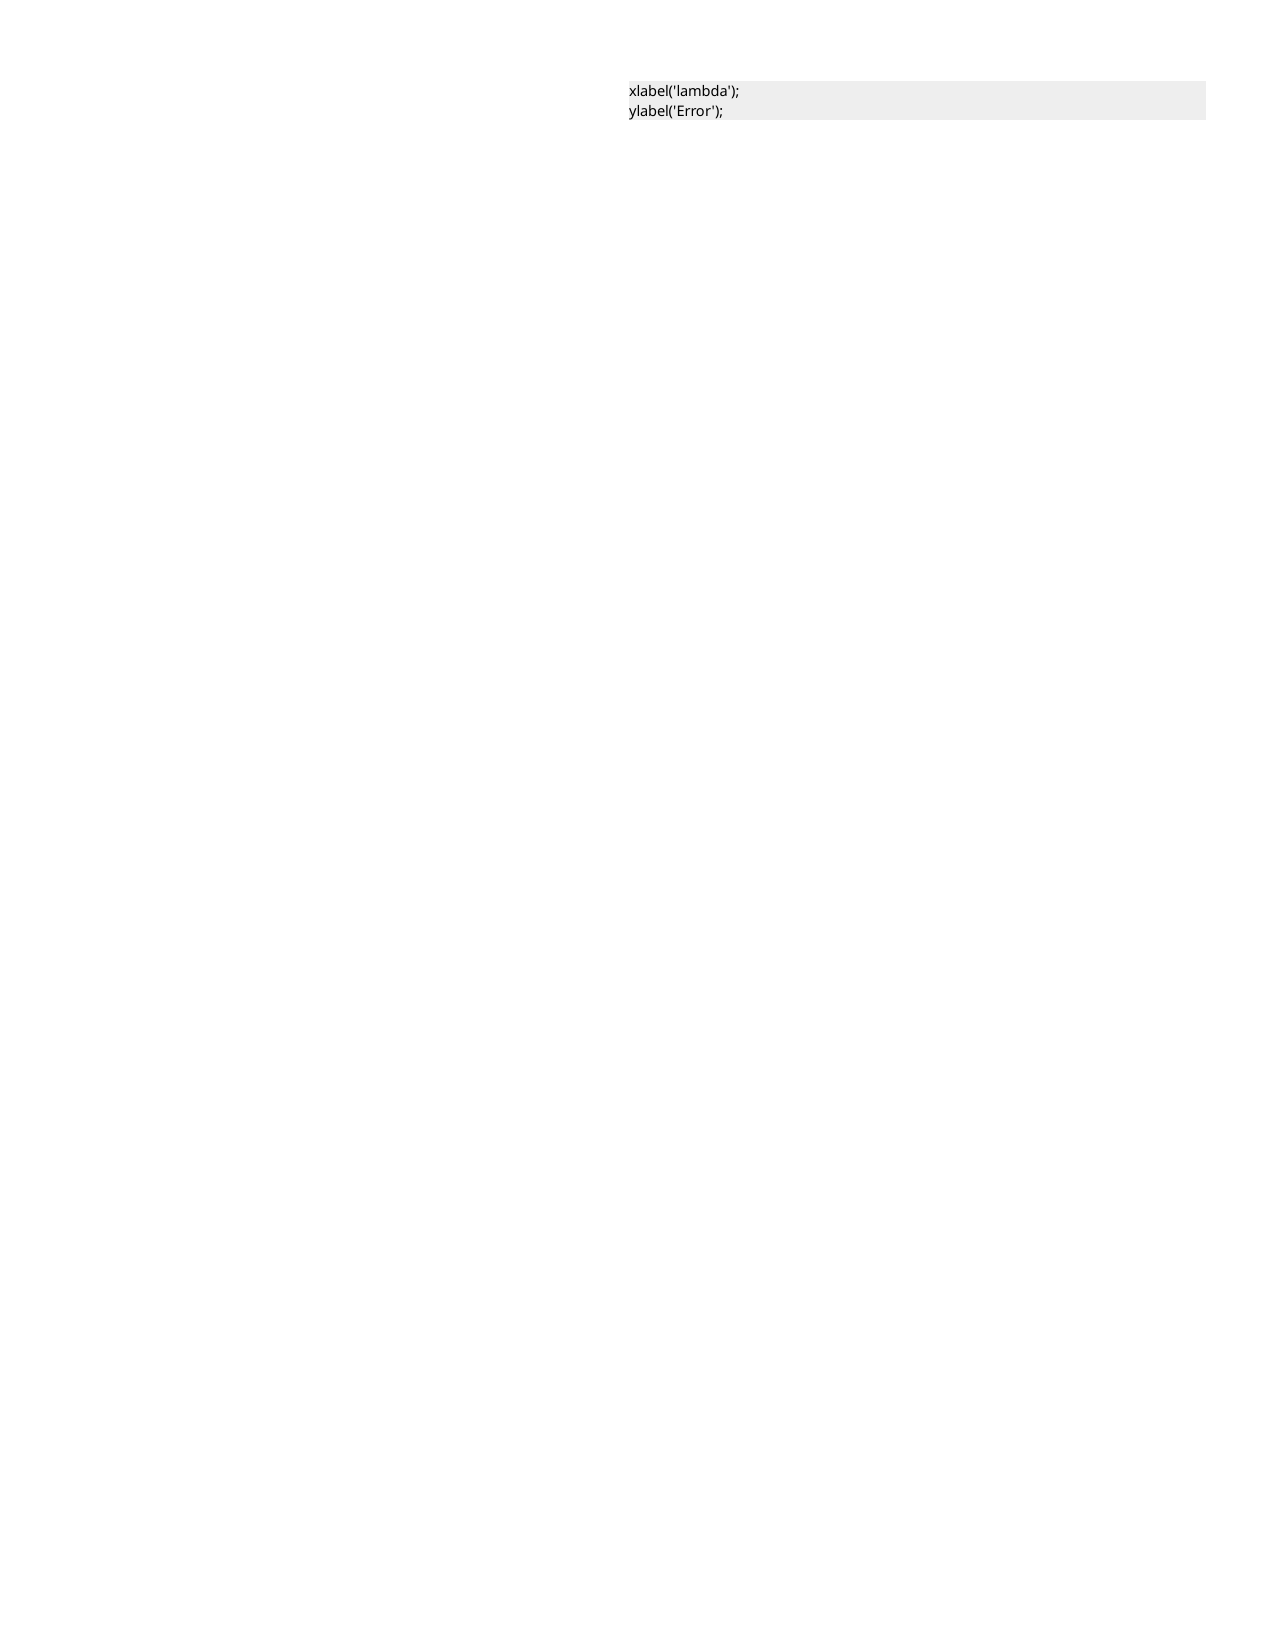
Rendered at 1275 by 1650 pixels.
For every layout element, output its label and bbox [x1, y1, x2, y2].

table_header [115, 81, 629, 120]
